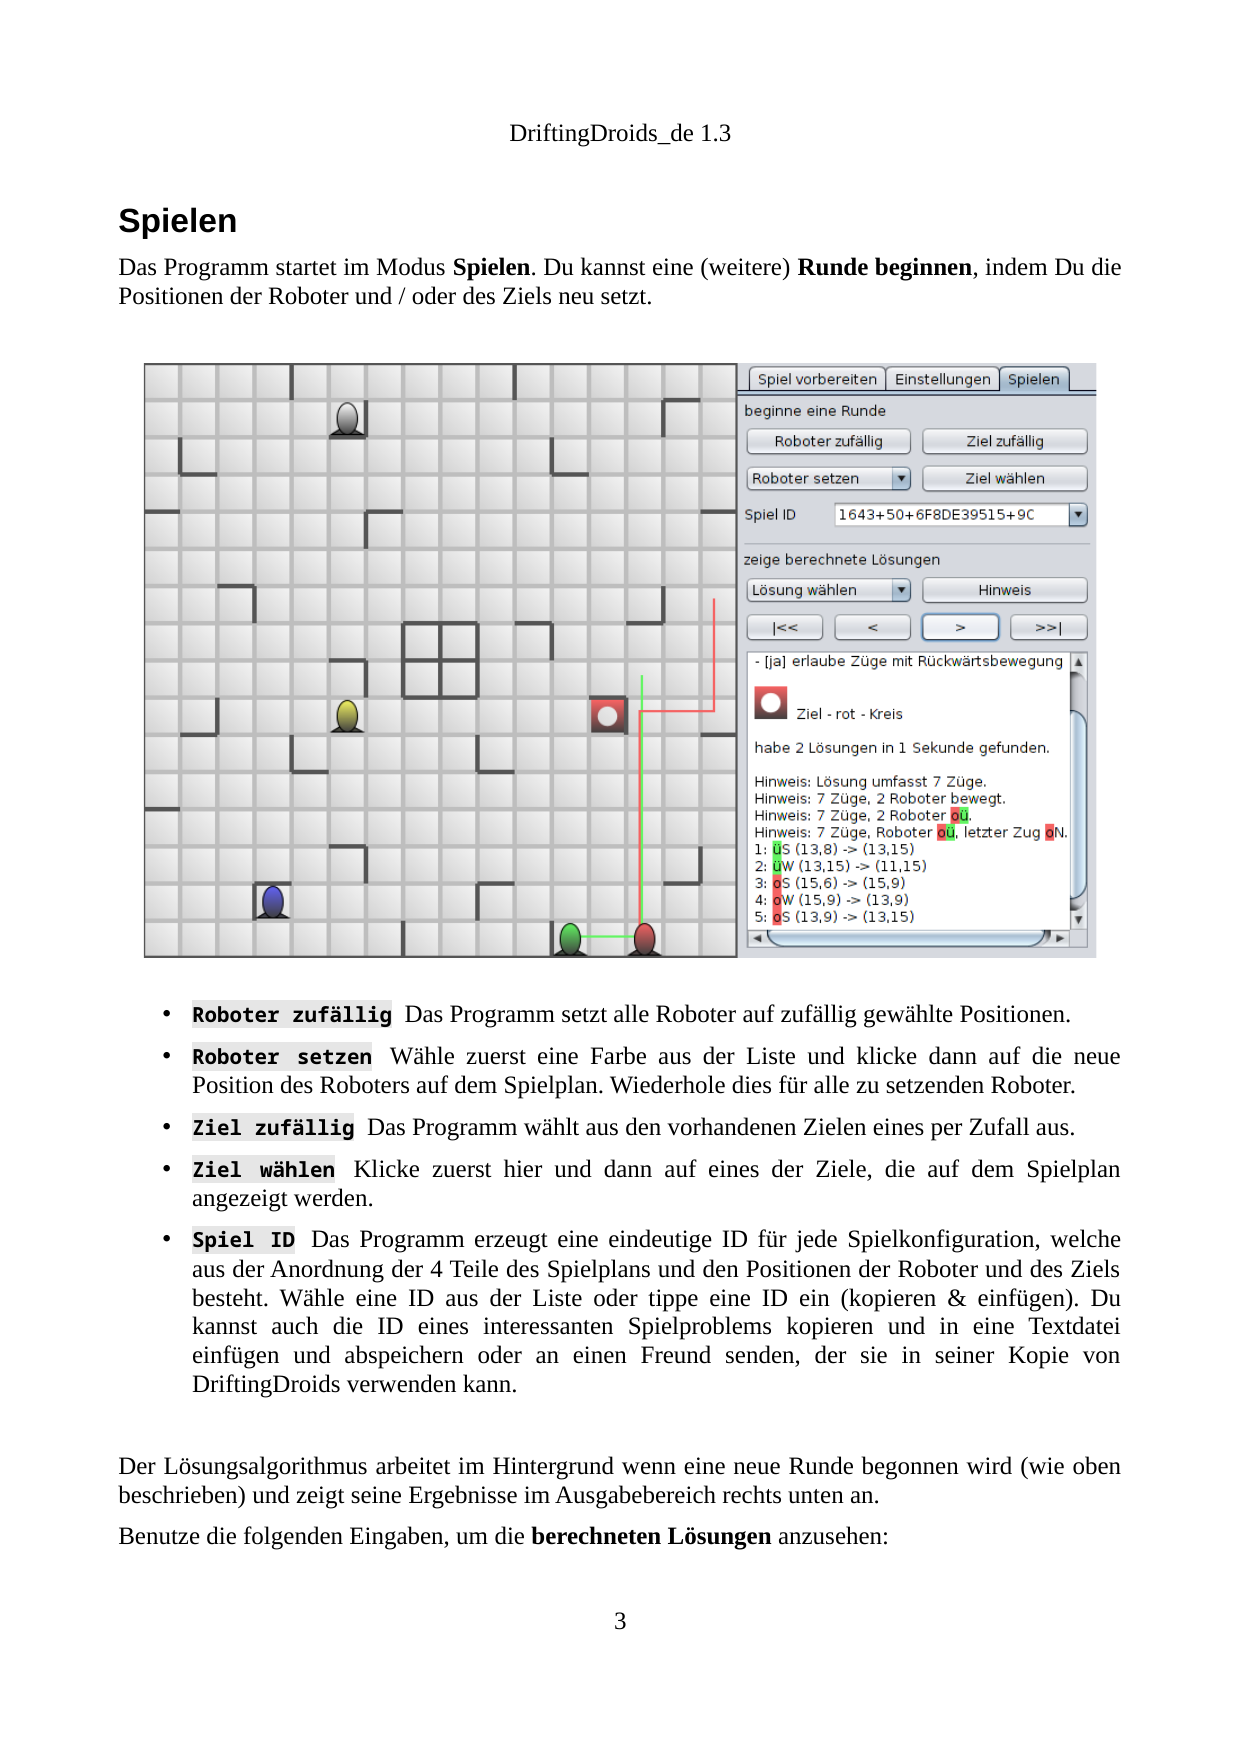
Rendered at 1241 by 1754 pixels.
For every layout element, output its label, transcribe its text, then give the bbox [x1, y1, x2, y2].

list Ziel zufällig Das Programm wählt aus den vorhandenen Zielen eines per Zufall aus. [162, 1112, 1122, 1141]
list Roboter zufällig Das Programm setzt alle Roboter auf zufällig gewählte Positionen. [162, 999, 1122, 1028]
text Benutze die folgenden Eingaben, um die berechneten Lösungen anzusehen: [118, 1521, 1122, 1550]
subtitle Spielen [118, 201, 1122, 240]
picture [143, 363, 1097, 958]
text Der Lösungsalgorithmus arbeitet im Hintergrund wenn eine neue Runde begonnen wird (wie oben beschrieben) und zeigt seine Ergebnisse im Ausgabebereich rechts unten an. [118, 1451, 1122, 1509]
text Das Programm startet im Modus Spielen. Du kannst eine (weitere) Runde beginnen, indem Du die Positionen der Roboter und / oder des Ziels neu setzt. [118, 252, 1122, 310]
list Spiel ID Das Programm erzeugt eine eindeutige ID für jede Spielkonfiguration, welche aus der Anordnung der 4 Teile des Spielplans und den Positionen der Roboter und des Ziels besteht. Wähle eine ID aus der Liste oder tippe eine ID ein (kopieren & einfügen). Du kannst auch die ID eines interessanten Spielproblems kopieren und in eine Textdatei einfügen und abspeichern oder an einen Freund senden, der sie in seiner Kopie von DriftingDroids verwenden kann. [162, 1224, 1122, 1398]
list Ziel wählen Klicke zuerst hier und dann auf eines der Ziele, die auf dem Spielplan angezeigt werden. [162, 1154, 1122, 1212]
list Roboter setzen Wähle zuerst eine Farbe aus der Liste und klicke dann auf die neue Position des Roboters auf dem Spielplan. Wiederhole dies für alle zu setzenden Roboter. [162, 1041, 1122, 1099]
